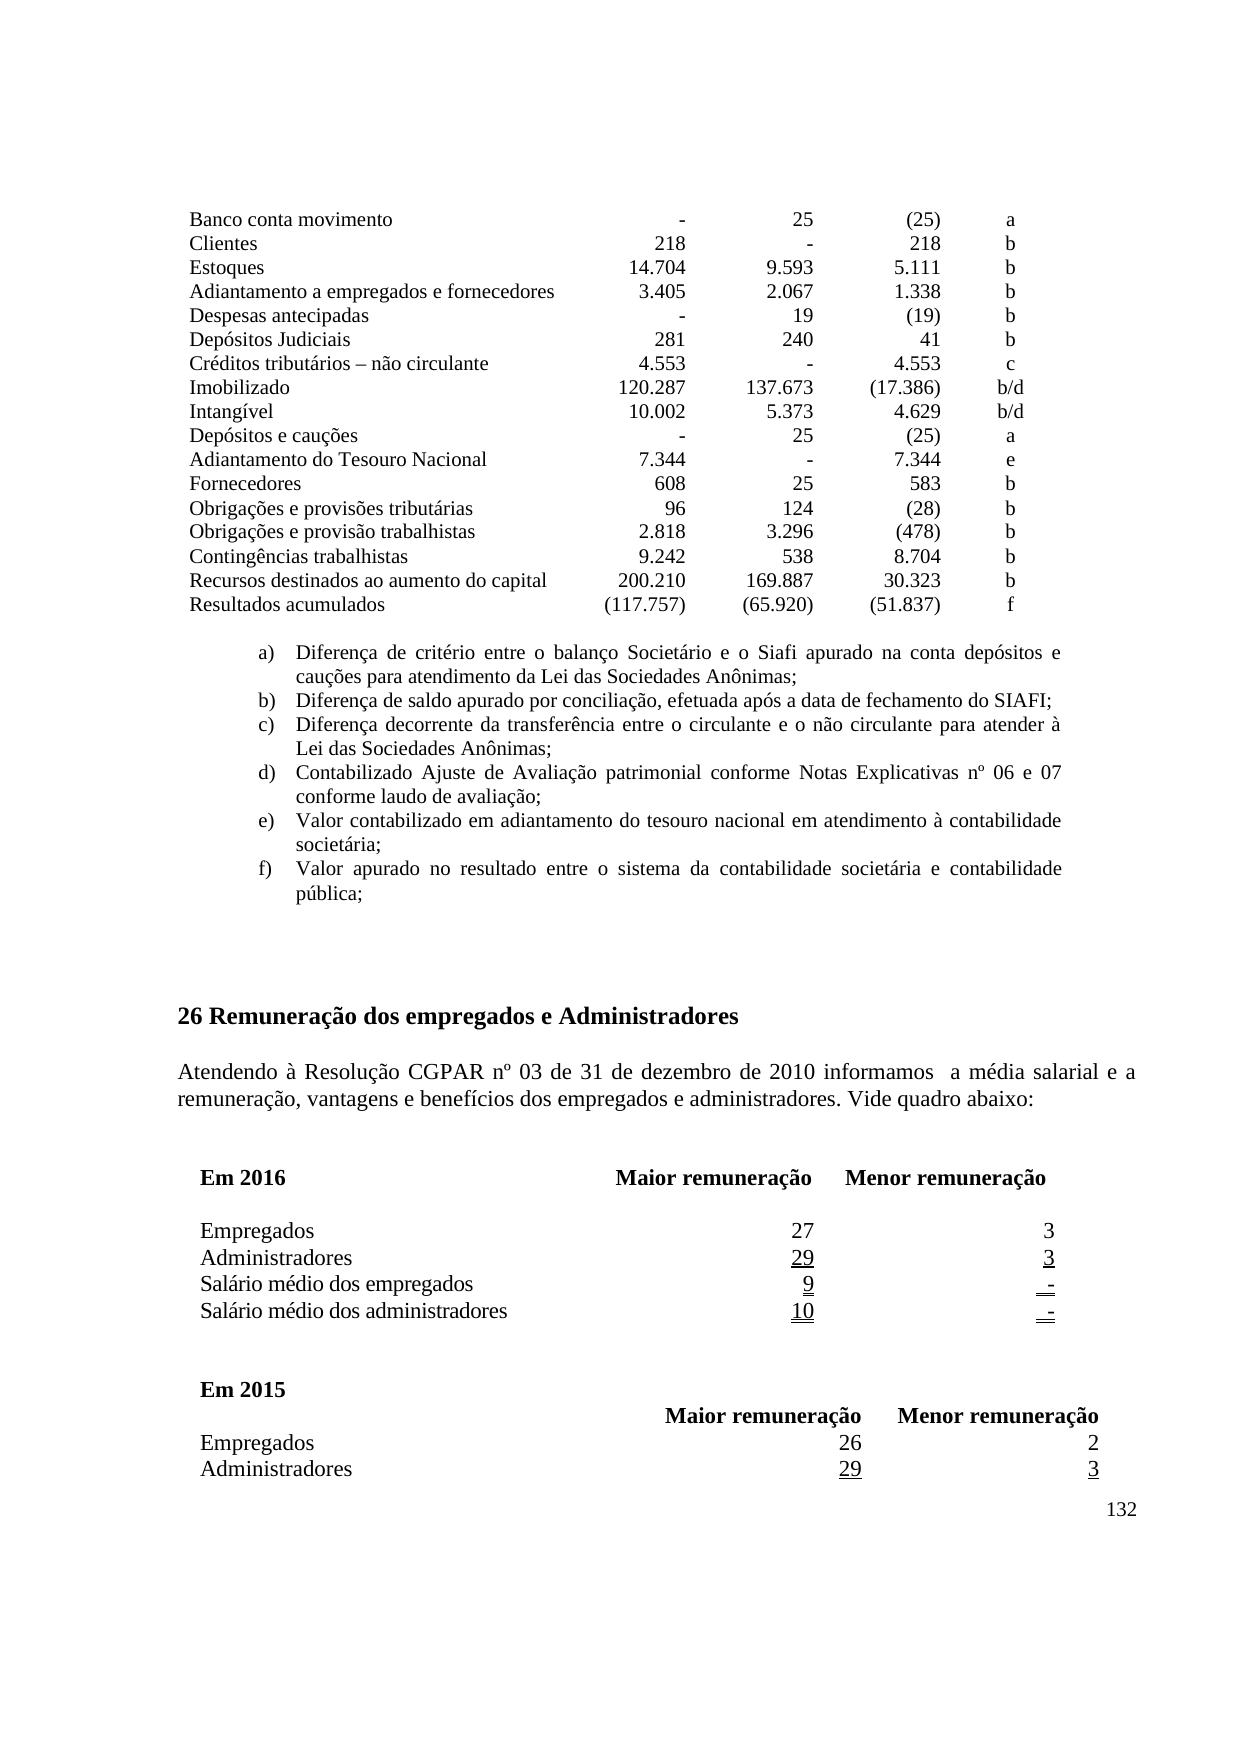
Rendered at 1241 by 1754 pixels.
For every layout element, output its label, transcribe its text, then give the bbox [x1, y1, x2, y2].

table_cell 2 [873, 1429, 1110, 1455]
table_cell Banco conta movimento [183, 207, 573, 231]
table_header Menor remuneração [873, 1376, 1110, 1428]
table_cell 9.593 [691, 255, 819, 279]
table_cell Obrigações e provisão trabalhistas [183, 520, 573, 543]
table_cell 10 [602, 1296, 825, 1323]
table_cell b [947, 279, 1074, 303]
table_cell [172, 495, 183, 519]
table_cell c [947, 351, 1074, 375]
table_header Maior remuneração [602, 1164, 825, 1190]
table_cell - [573, 207, 691, 231]
table_cell b [947, 471, 1074, 495]
table_cell 2.818 [573, 520, 691, 543]
table_cell 5.373 [691, 399, 819, 423]
table_cell 218 [573, 231, 691, 255]
table_cell b [947, 327, 1074, 351]
table_cell f [947, 592, 1074, 616]
table_cell (478) [819, 520, 947, 543]
table_cell [172, 327, 183, 351]
table_cell Adiantamento a empregados e fornecedores [183, 279, 573, 303]
table_cell 2.067 [691, 279, 819, 303]
table_cell b [947, 495, 1074, 519]
text Atendendo à Resolução CGPAR nº 03 de 31 de dezembro de 2010 informamos a média salarial e a remuneração, vantagens e benefícios dos empregados e administradores. Vide quadro abaixo: [177, 1058, 1137, 1111]
table_cell 4.553 [573, 351, 691, 375]
table_cell [602, 1190, 825, 1217]
table_cell [172, 231, 183, 255]
table_cell 8.704 [819, 544, 947, 568]
table_cell [172, 303, 183, 327]
table_cell 41 [819, 327, 947, 351]
table_cell 9.242 [573, 544, 691, 568]
table_cell 608 [573, 471, 691, 495]
table_cell Administradores [189, 1455, 652, 1482]
table_cell Resultados acumulados [183, 592, 573, 616]
table_cell 124 [691, 495, 819, 519]
table_cell 3 [873, 1455, 1110, 1482]
table_cell (25) [819, 207, 947, 231]
table_cell - [691, 447, 819, 471]
table_cell Depósitos Judiciais [183, 327, 573, 351]
table_cell 7.344 [819, 447, 947, 471]
table_cell Obrigações e provisões tributárias [183, 495, 573, 519]
table_cell Salário médio dos administradores [189, 1296, 602, 1323]
table_cell 29 [652, 1455, 873, 1482]
table_cell Empregados [189, 1217, 602, 1243]
table_cell 281 [573, 327, 691, 351]
table_cell Contingências trabalhistas [183, 544, 573, 568]
table_cell Administradores [189, 1243, 602, 1270]
table_cell 25 [691, 471, 819, 495]
table_cell 4.553 [819, 351, 947, 375]
table_cell Créditos tributários – não circulante [183, 351, 573, 375]
table_cell b [947, 303, 1074, 327]
table_cell Adiantamento do Tesouro Nacional [183, 447, 573, 471]
table_cell [172, 351, 183, 375]
table_cell b [947, 255, 1074, 279]
table_cell b [947, 520, 1074, 543]
table_cell 30.323 [819, 568, 947, 592]
table_cell 240 [691, 327, 819, 351]
table_cell Clientes [183, 231, 573, 255]
table_cell [172, 568, 183, 592]
table_header Em 2015 [189, 1376, 652, 1428]
table_cell - [691, 351, 819, 375]
table_cell [172, 592, 183, 616]
table_header Maior remuneração [652, 1376, 873, 1428]
table_cell b/d [947, 399, 1074, 423]
table_cell 218 [819, 231, 947, 255]
text 26 Remuneração dos empregados e Administradores [177, 1001, 1137, 1029]
table_cell [172, 471, 183, 495]
table_cell - [573, 423, 691, 447]
table_cell 169.887 [691, 568, 819, 592]
table_cell e [947, 447, 1074, 471]
table_cell [172, 375, 183, 399]
table_cell b [947, 231, 1074, 255]
table_cell a [947, 423, 1074, 447]
table_cell - [825, 1270, 1066, 1296]
table_cell (19) [819, 303, 947, 327]
table_cell [172, 447, 183, 471]
table_cell 538 [691, 544, 819, 568]
table_header Menor remuneração [825, 1164, 1066, 1190]
table_cell 25 [691, 207, 819, 231]
table_cell 200.210 [573, 568, 691, 592]
table_cell 25 [691, 423, 819, 447]
table_cell 19 [691, 303, 819, 327]
table_cell [172, 399, 183, 423]
table_cell 137.673 [691, 375, 819, 399]
table_cell [172, 207, 183, 231]
table_cell 120.287 [573, 375, 691, 399]
table_cell [172, 520, 183, 543]
table_cell Empregados [189, 1429, 652, 1455]
table_cell 5.111 [819, 255, 947, 279]
table_cell b [947, 544, 1074, 568]
table_cell 4.629 [819, 399, 947, 423]
table_cell - [691, 231, 819, 255]
table_cell 9 [602, 1270, 825, 1296]
table_cell 3 [825, 1217, 1066, 1243]
table_cell Depósitos e cauções [183, 423, 573, 447]
table_cell (117.757) [573, 592, 691, 616]
table_cell 14.704 [573, 255, 691, 279]
table_cell [172, 423, 183, 447]
table_cell Salário médio dos empregados [189, 1270, 602, 1296]
table_cell (17.386) [819, 375, 947, 399]
table_cell Imobilizado [183, 375, 573, 399]
table_cell 1.338 [819, 279, 947, 303]
table_cell Despesas antecipadas [183, 303, 573, 327]
table_cell (65.920) [691, 592, 819, 616]
table_cell 27 [602, 1217, 825, 1243]
table_header Em 2016 [189, 1164, 602, 1190]
table_cell (51.837) [819, 592, 947, 616]
table_cell 10.002 [573, 399, 691, 423]
table_cell Recursos destinados ao aumento do capital [183, 568, 573, 592]
table_cell Fornecedores [183, 471, 573, 495]
table_cell a [947, 207, 1074, 231]
table_cell [172, 279, 183, 303]
table_cell Estoques [183, 255, 573, 279]
table_cell Intangível [183, 399, 573, 423]
table_cell - [825, 1296, 1066, 1323]
table_cell 29 [602, 1243, 825, 1270]
table_cell Diferença de critério entre o balanço Societário e o Siafi apurado na conta depósitos e cauções para atendimento da Lei das Sociedades Anônimas; Diferença de saldo apurado por conciliação, efetuada após a data de fechamento do SIAFI; Diferença decorrente da transferência entre o circulante e o não circulante para atender à Lei das Sociedades Anônimas; Contabilizado Ajuste de Avaliação patrimonial conforme Notas Explicativas nº 06 e 07 conforme laudo de avaliação; Valor contabilizado em adiantamento do tesouro nacional em atendimento à contabilidade societária; Valor apurado no resultado entre o sistema da contabilidade societária e contabilidade pública; [172, 616, 1074, 1001]
table_cell 26 [652, 1429, 873, 1455]
table_cell 96 [573, 495, 691, 519]
table_cell 3 [825, 1243, 1066, 1270]
table_cell b [947, 568, 1074, 592]
table_cell [189, 1190, 602, 1217]
table_cell [172, 255, 183, 279]
table_cell 3.296 [691, 520, 819, 543]
table_cell [172, 544, 183, 568]
table_cell [825, 1190, 1066, 1217]
table_cell (28) [819, 495, 947, 519]
table_cell 583 [819, 471, 947, 495]
table_cell 3.405 [573, 279, 691, 303]
table_cell b/d [947, 375, 1074, 399]
table_cell 7.344 [573, 447, 691, 471]
table_cell (25) [819, 423, 947, 447]
table_cell - [573, 303, 691, 327]
